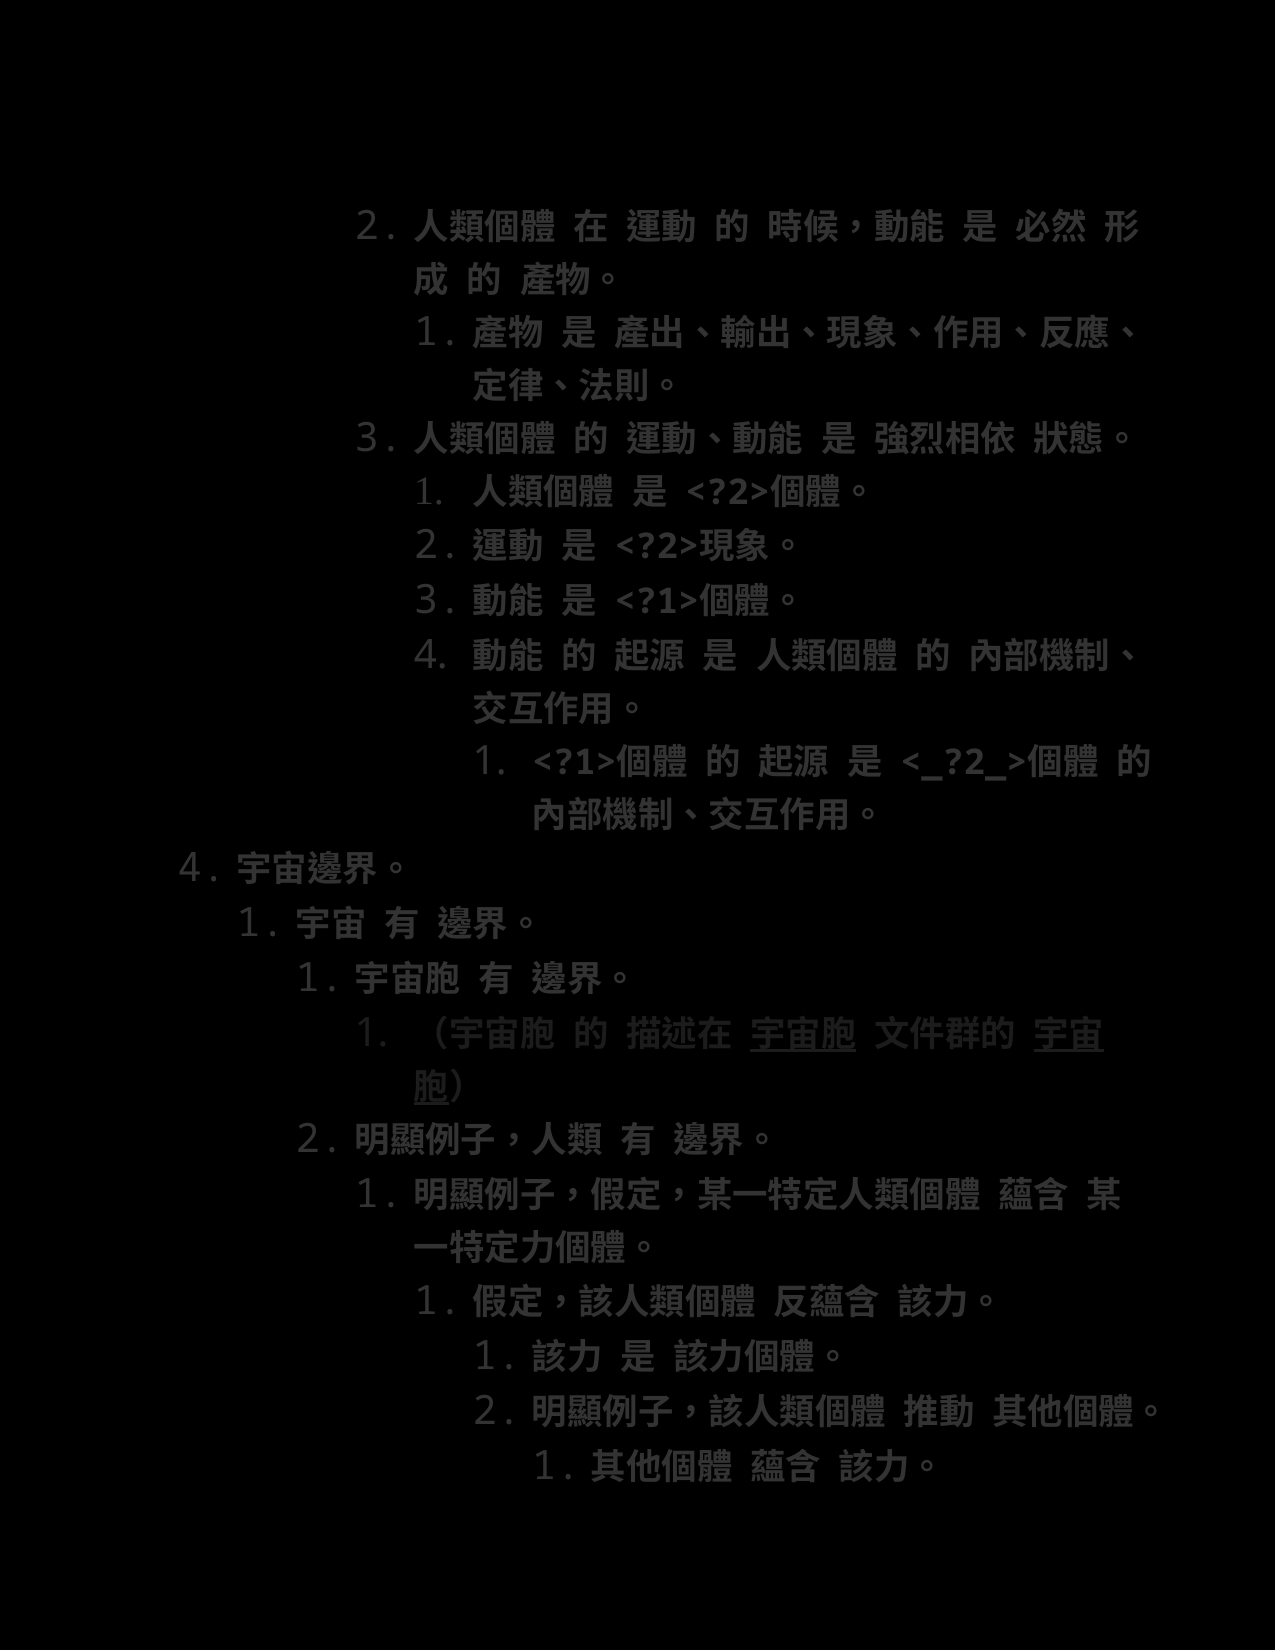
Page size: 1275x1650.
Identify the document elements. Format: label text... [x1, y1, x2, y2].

list 該力 是 該力個體。 [472, 1326, 1157, 1381]
list 假定，該人類個體 反蘊含 該力。 [413, 1271, 1157, 1326]
list 明顯例子，人類 有 邊界。 [295, 1109, 1157, 1165]
list 宇宙邊界。 [177, 838, 1157, 893]
list 產物 是 產出、輸出、現象、作用、反應、定律、法則。 [413, 302, 1157, 408]
list 宇宙胞 有 邊界。 [295, 948, 1157, 1003]
list 明顯例子，該人類個體 推動 其他個體。 [472, 1381, 1157, 1436]
list 其他個體 蘊含 該力。 [532, 1436, 1157, 1491]
list 動能 的 起源 是 人類個體 的 內部機制、交互作用。 [413, 625, 1157, 732]
list （宇宙胞 的 描述在 宇宙胞 文件群的 宇宙胞） [354, 1003, 1157, 1109]
list 人類個體 的 運動、動能 是 強烈相依 狀態。 [354, 408, 1157, 464]
list 明顯例子，假定，某一特定人類個體 蘊含 某一特定力個體。 [354, 1165, 1157, 1271]
list 宇宙 有 邊界。 [236, 893, 1157, 948]
list 運動 是 <?2>現象。 [413, 515, 1157, 570]
list 人類個體 在 運動 的 時候，動能 是 必然 形成 的 產物。 [354, 196, 1157, 302]
list <?1>個體 的 起源 是 <_?2_>個體 的 內部機制、交互作用。 [472, 732, 1157, 838]
list 人類個體 是 <?2>個體。 [413, 464, 1157, 515]
list 動能 是 <?1>個體。 [413, 570, 1157, 625]
